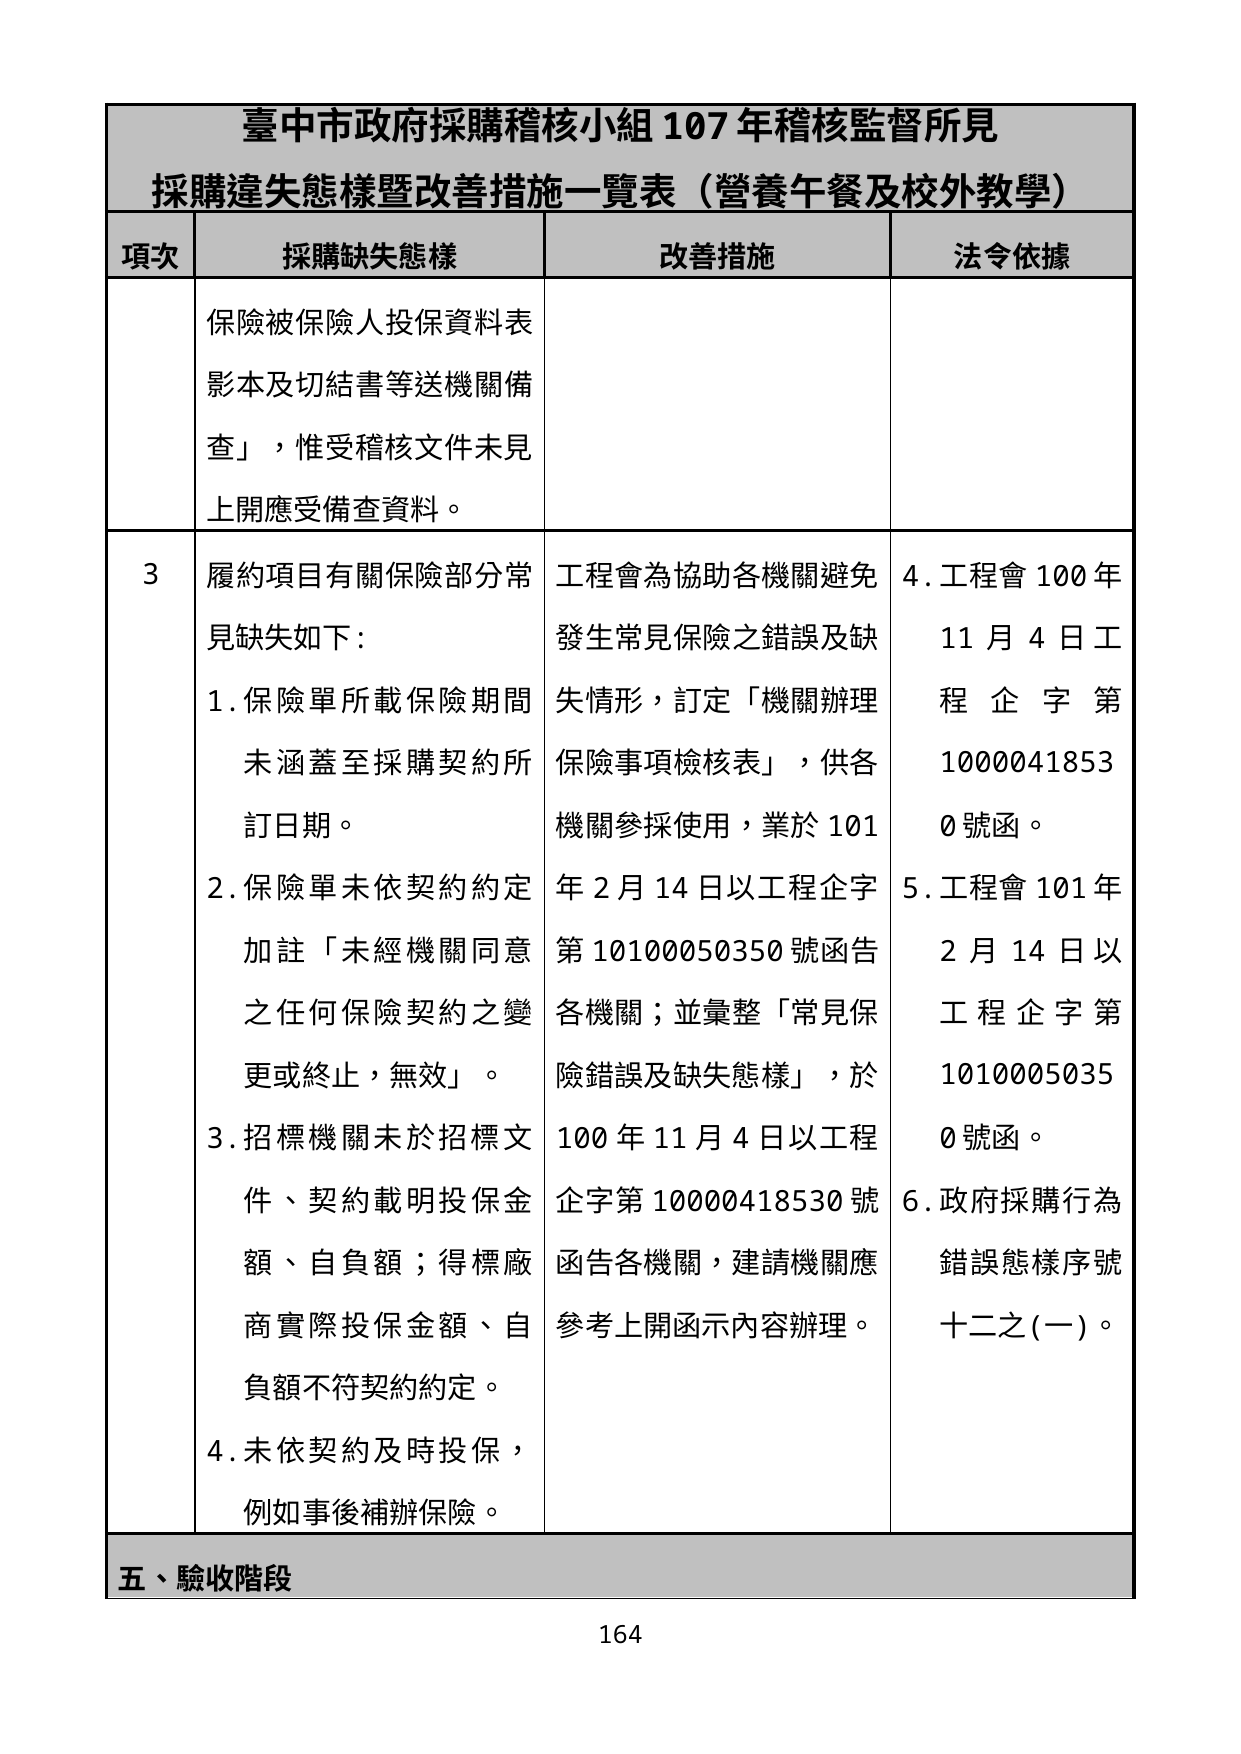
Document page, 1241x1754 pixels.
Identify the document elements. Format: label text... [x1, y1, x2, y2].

table_cell 五、驗收階段 [108, 1535, 1132, 1597]
table_cell 採購缺失態樣 [196, 213, 543, 276]
table_cell 項次 [108, 213, 193, 276]
table_cell 保險被保險人投保資料表影本及切結書等送機關備查」，惟受稽核文件未見上開應受備查資料。 [196, 279, 544, 529]
table_cell [108, 279, 194, 529]
table_cell 工程會為協助各機關避免發生常見保險之錯誤及缺失情形，訂定「機關辦理保險事項檢核表」，供各機關參採使用，業於101年2月14日以工程企字第10100050350號函告各機關；並彙整「常見保險錯誤及缺失態樣」，於100年11月4日以工程企字第10000418530號函告各機關，建請機關應參考上開函示內容辦理。 [545, 532, 890, 1532]
table_cell 法令依據 [892, 213, 1132, 276]
table_cell 改善措施 [546, 213, 889, 276]
table_cell [545, 279, 890, 529]
table_cell 3 [108, 532, 194, 1532]
table_cell 履約項目有關保險部分常見缺失如下: 保險單所載保險期間未涵蓋至採購契約所訂日期。 保險單未依契約約定加註「未經機關同意之任何保險契約之變更或終止，無效」。 招標機關未於招標文件、契約載明投保金額、自負額；得標廠商實際投保金額、自負額不符契約約定。 未依契約及時投保，例如事後補辦保險。 [196, 532, 544, 1532]
table_header 臺中市政府採購稽核小組107年稽核監督所見 採購違失態樣暨改善措施一覽表（營養午餐及校外教學） [108, 106, 1132, 210]
table_cell [891, 279, 1132, 529]
table_cell 工程會100年11月4日工程企字第10000418530號函。 工程會101年2月14日以工程企字第10100050350號函。 政府採購行為錯誤態樣序號十二之(一)。 [891, 532, 1132, 1532]
